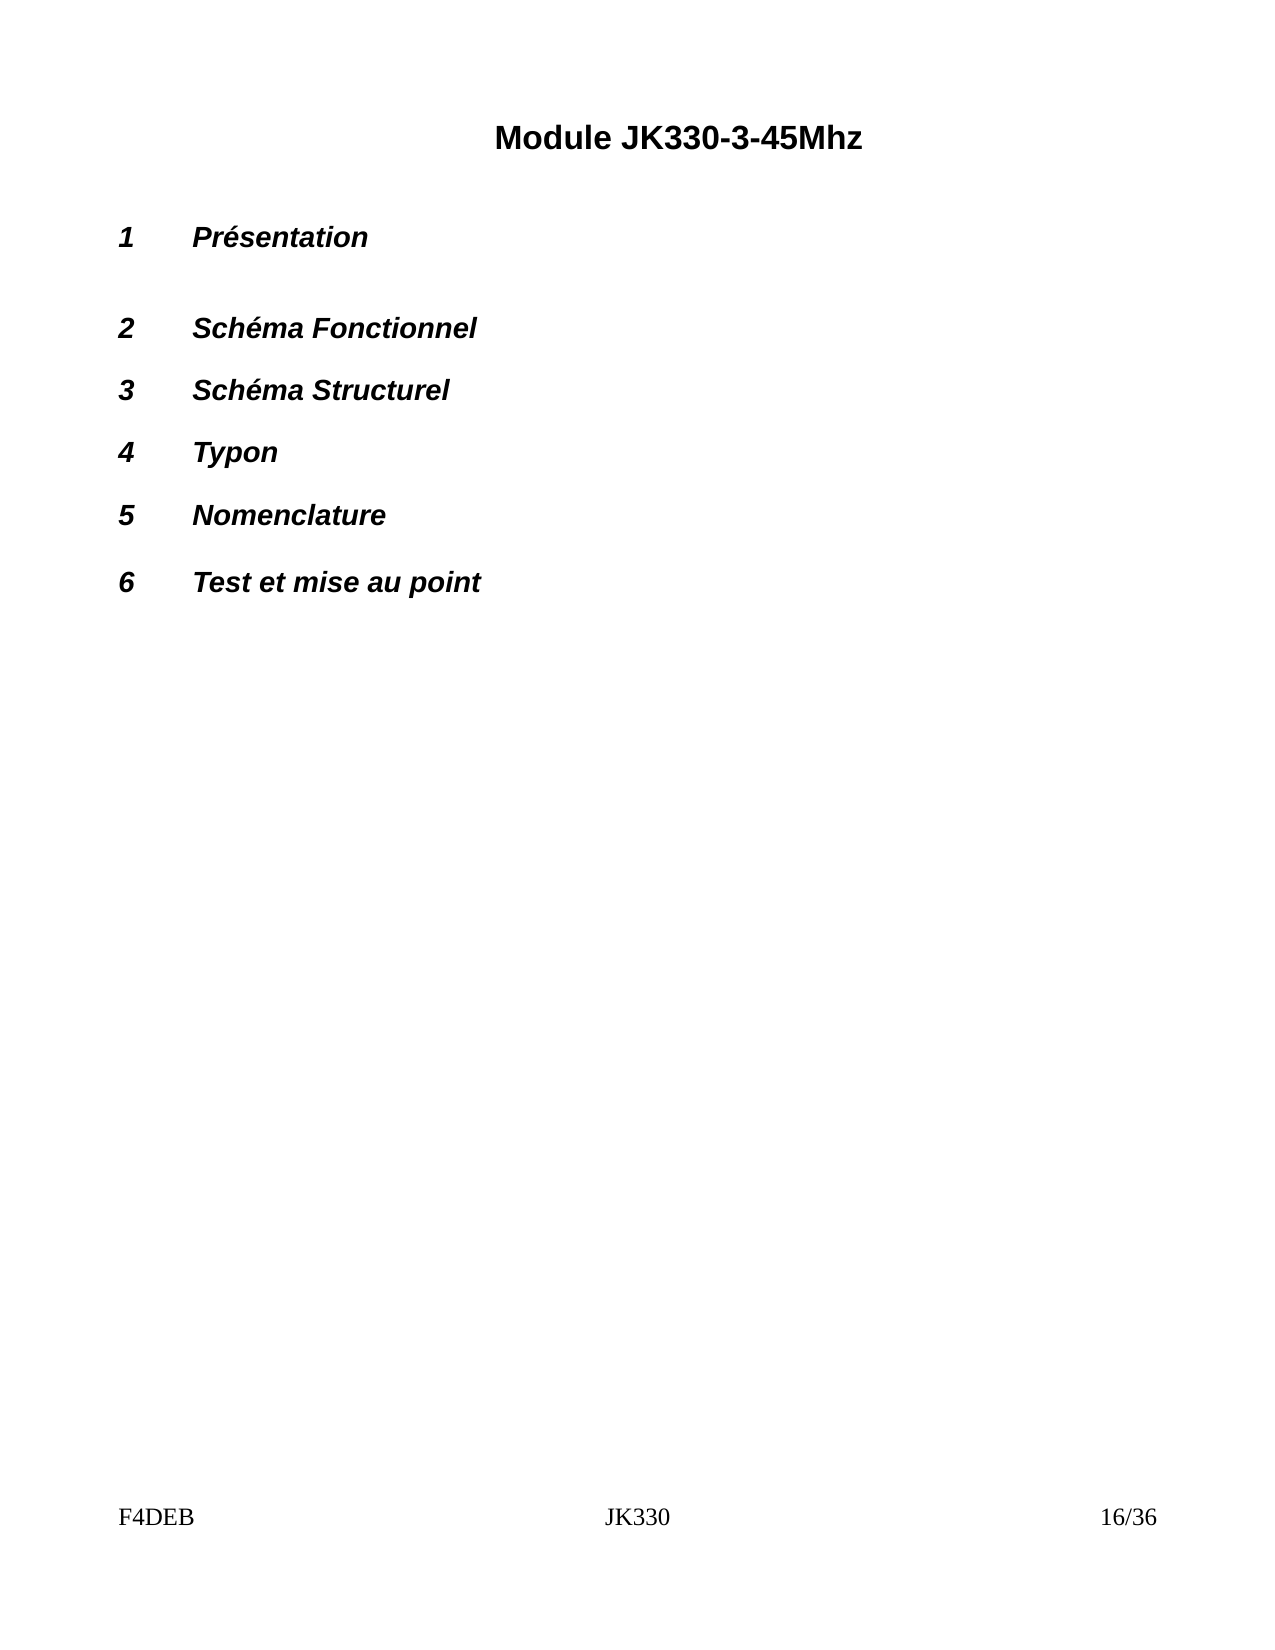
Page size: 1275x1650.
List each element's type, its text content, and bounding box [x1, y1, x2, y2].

subtitle Test et mise au point [118, 564, 1157, 598]
subtitle Schéma Structurel [118, 373, 1157, 406]
subtitle Nomenclature [118, 497, 1157, 531]
subtitle Schéma Fonctionnel [118, 311, 1157, 344]
subtitle Présentation [118, 219, 1157, 253]
subtitle Module JK330-3-45Mhz [175, 118, 1157, 157]
subtitle Typon [118, 435, 1157, 469]
